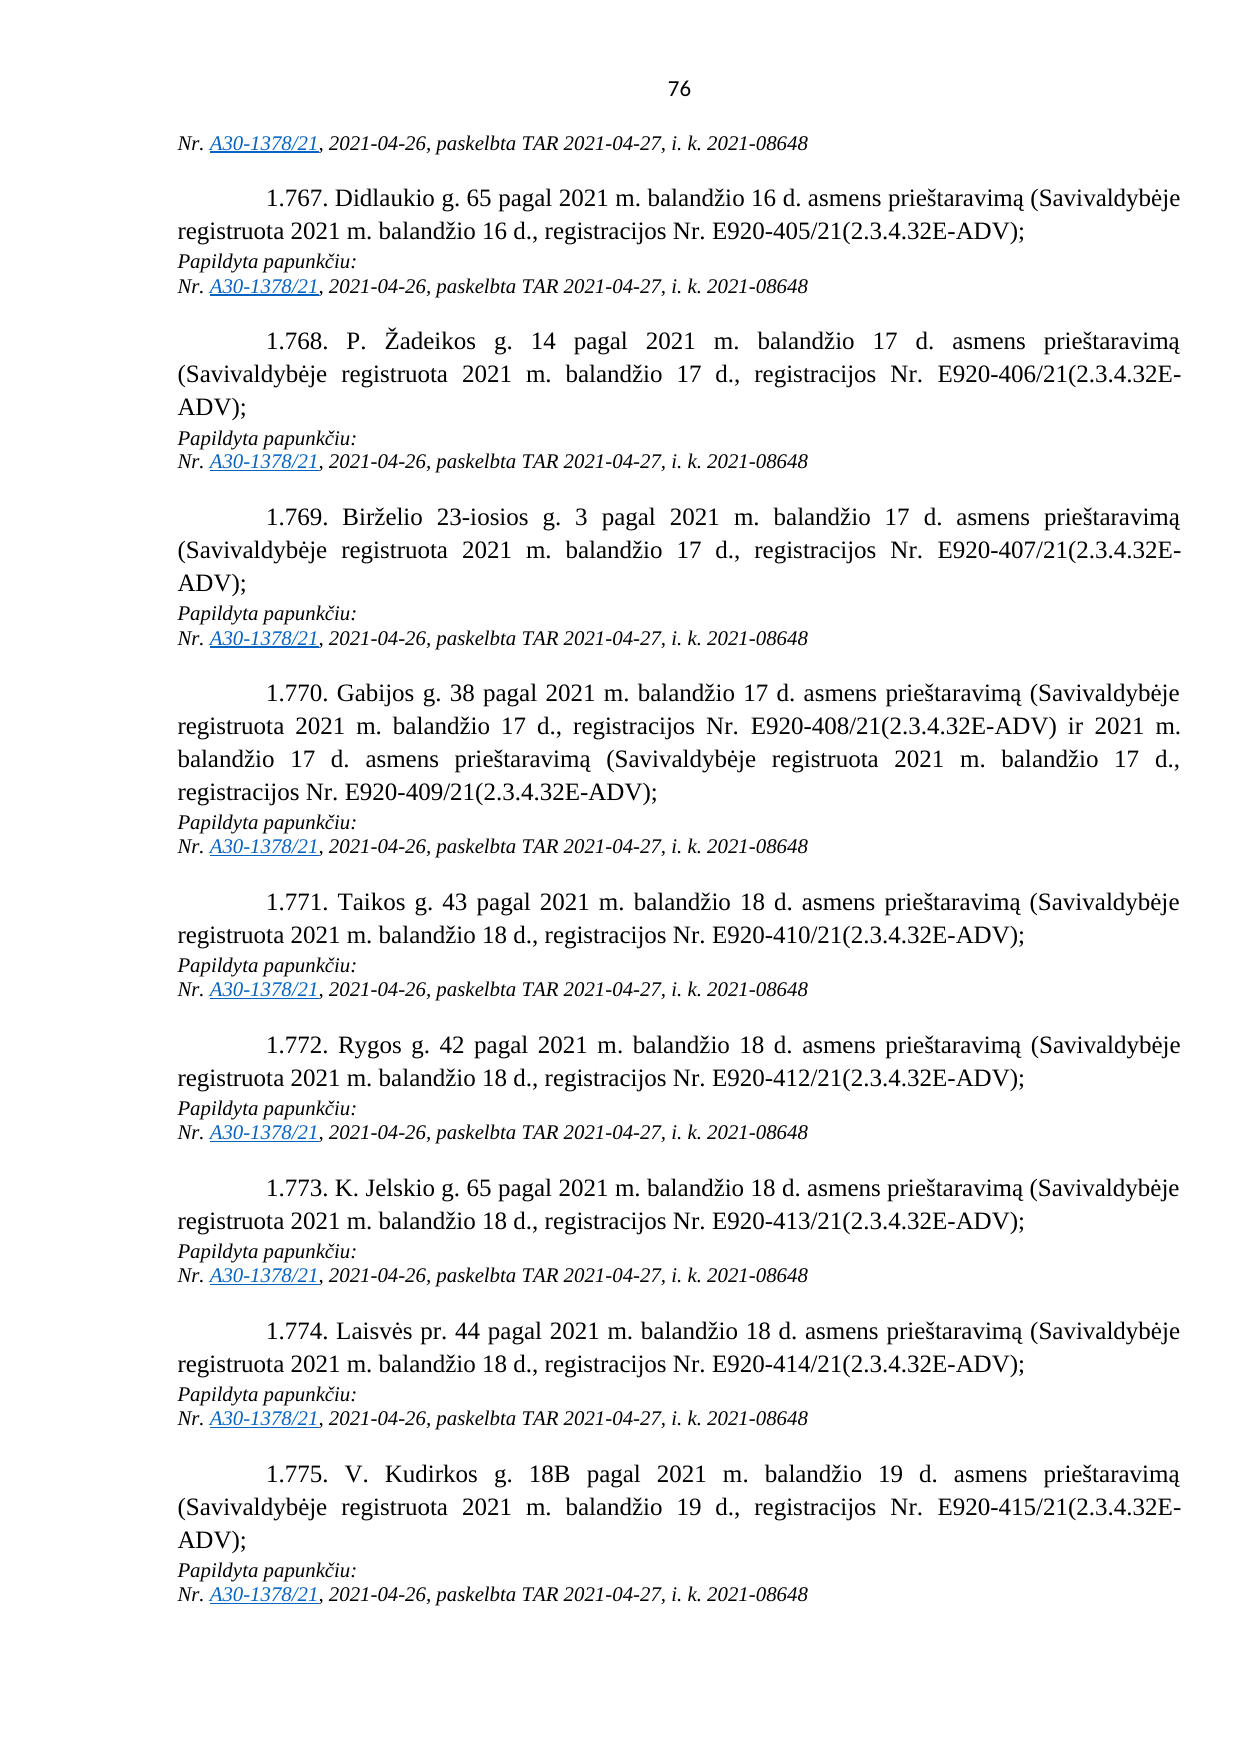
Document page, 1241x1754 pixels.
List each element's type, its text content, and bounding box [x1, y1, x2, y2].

text 1.767. Didlaukio g. 65 pagal 2021 m. balandžio 16 d. asmens prieštaravimą (Savivaldybėje registruota 2021 m. balandžio 16 d., registracijos Nr. E920-405/21(2.3.4.32E-ADV); [177, 183, 1181, 245]
text 1.772. Rygos g. 42 pagal 2021 m. balandžio 18 d. asmens prieštaravimą (Savivaldybėje registruota 2021 m. balandžio 18 d., registracijos Nr. E920-412/21(2.3.4.32E-ADV); [177, 1030, 1181, 1092]
text 1.774. Laisvės pr. 44 pagal 2021 m. balandžio 18 d. asmens prieštaravimą (Savivaldybėje registruota 2021 m. balandžio 18 d., registracijos Nr. E920-414/21(2.3.4.32E-ADV); [177, 1316, 1181, 1378]
text Papildyta papunkčiu: [177, 1382, 1181, 1406]
text Papildyta papunkčiu: [177, 953, 1181, 977]
text Papildyta papunkčiu: [177, 810, 1181, 834]
text Papildyta papunkčiu: [177, 1096, 1181, 1120]
text Nr. A30-1378/21, 2021-04-26, paskelbta TAR 2021-04-27, i. k. 2021-08648 [177, 1263, 1181, 1287]
text Papildyta papunkčiu: [177, 1558, 1181, 1582]
text 1.769. Birželio 23-iosios g. 3 pagal 2021 m. balandžio 17 d. asmens prieštaravimą (Savivaldybėje registruota 2021 m. balandžio 17 d., registracijos Nr. E920-407/21(2.3.4.32E-ADV); [177, 502, 1181, 597]
text 1.770. Gabijos g. 38 pagal 2021 m. balandžio 17 d. asmens prieštaravimą (Savivaldybėje registruota 2021 m. balandžio 17 d., registracijos Nr. E920-408/21(2.3.4.32E-ADV) ir 2021 m. balandžio 17 d. asmens prieštaravimą (Savivaldybėje registruota 2021 m. balandžio 17 d., registracijos Nr. E920-409/21(2.3.4.32E-ADV); [177, 678, 1181, 806]
text Nr. A30-1378/21, 2021-04-26, paskelbta TAR 2021-04-27, i. k. 2021-08648 [177, 1582, 1181, 1606]
text Papildyta papunkčiu: [177, 601, 1181, 625]
text 1.773. K. Jelskio g. 65 pagal 2021 m. balandžio 18 d. asmens prieštaravimą (Savivaldybėje registruota 2021 m. balandžio 18 d., registracijos Nr. E920-413/21(2.3.4.32E-ADV); [177, 1173, 1181, 1235]
text Papildyta papunkčiu: [177, 249, 1181, 273]
text 1.775. V. Kudirkos g. 18B pagal 2021 m. balandžio 19 d. asmens prieštaravimą (Savivaldybėje registruota 2021 m. balandžio 19 d., registracijos Nr. E920-415/21(2.3.4.32E-ADV); [177, 1459, 1181, 1554]
text Nr. A30-1378/21, 2021-04-26, paskelbta TAR 2021-04-27, i. k. 2021-08648 [177, 625, 1181, 649]
text Nr. A30-1378/21, 2021-04-26, paskelbta TAR 2021-04-27, i. k. 2021-08648 [177, 449, 1181, 473]
text 1.771. Taikos g. 43 pagal 2021 m. balandžio 18 d. asmens prieštaravimą (Savivaldybėje registruota 2021 m. balandžio 18 d., registracijos Nr. E920-410/21(2.3.4.32E-ADV); [177, 887, 1181, 949]
text Nr. A30-1378/21, 2021-04-26, paskelbta TAR 2021-04-27, i. k. 2021-08648 [177, 1120, 1181, 1144]
text Nr. A30-1378/21, 2021-04-26, paskelbta TAR 2021-04-27, i. k. 2021-08648 [177, 977, 1181, 1001]
text Nr. A30-1378/21, 2021-04-26, paskelbta TAR 2021-04-27, i. k. 2021-08648 [177, 1406, 1181, 1430]
text Nr. A30-1378/21, 2021-04-26, paskelbta TAR 2021-04-27, i. k. 2021-08648 [177, 834, 1181, 858]
text Nr. A30-1378/21, 2021-04-26, paskelbta TAR 2021-04-27, i. k. 2021-08648 [177, 131, 1181, 155]
text Papildyta papunkčiu: [177, 1239, 1181, 1263]
text Papildyta papunkčiu: [177, 425, 1181, 449]
text Nr. A30-1378/21, 2021-04-26, paskelbta TAR 2021-04-27, i. k. 2021-08648 [177, 273, 1181, 298]
text 1.768. P. Žadeikos g. 14 pagal 2021 m. balandžio 17 d. asmens prieštaravimą (Savivaldybėje registruota 2021 m. balandžio 17 d., registracijos Nr. E920-406/21(2.3.4.32E-ADV); [177, 326, 1181, 421]
